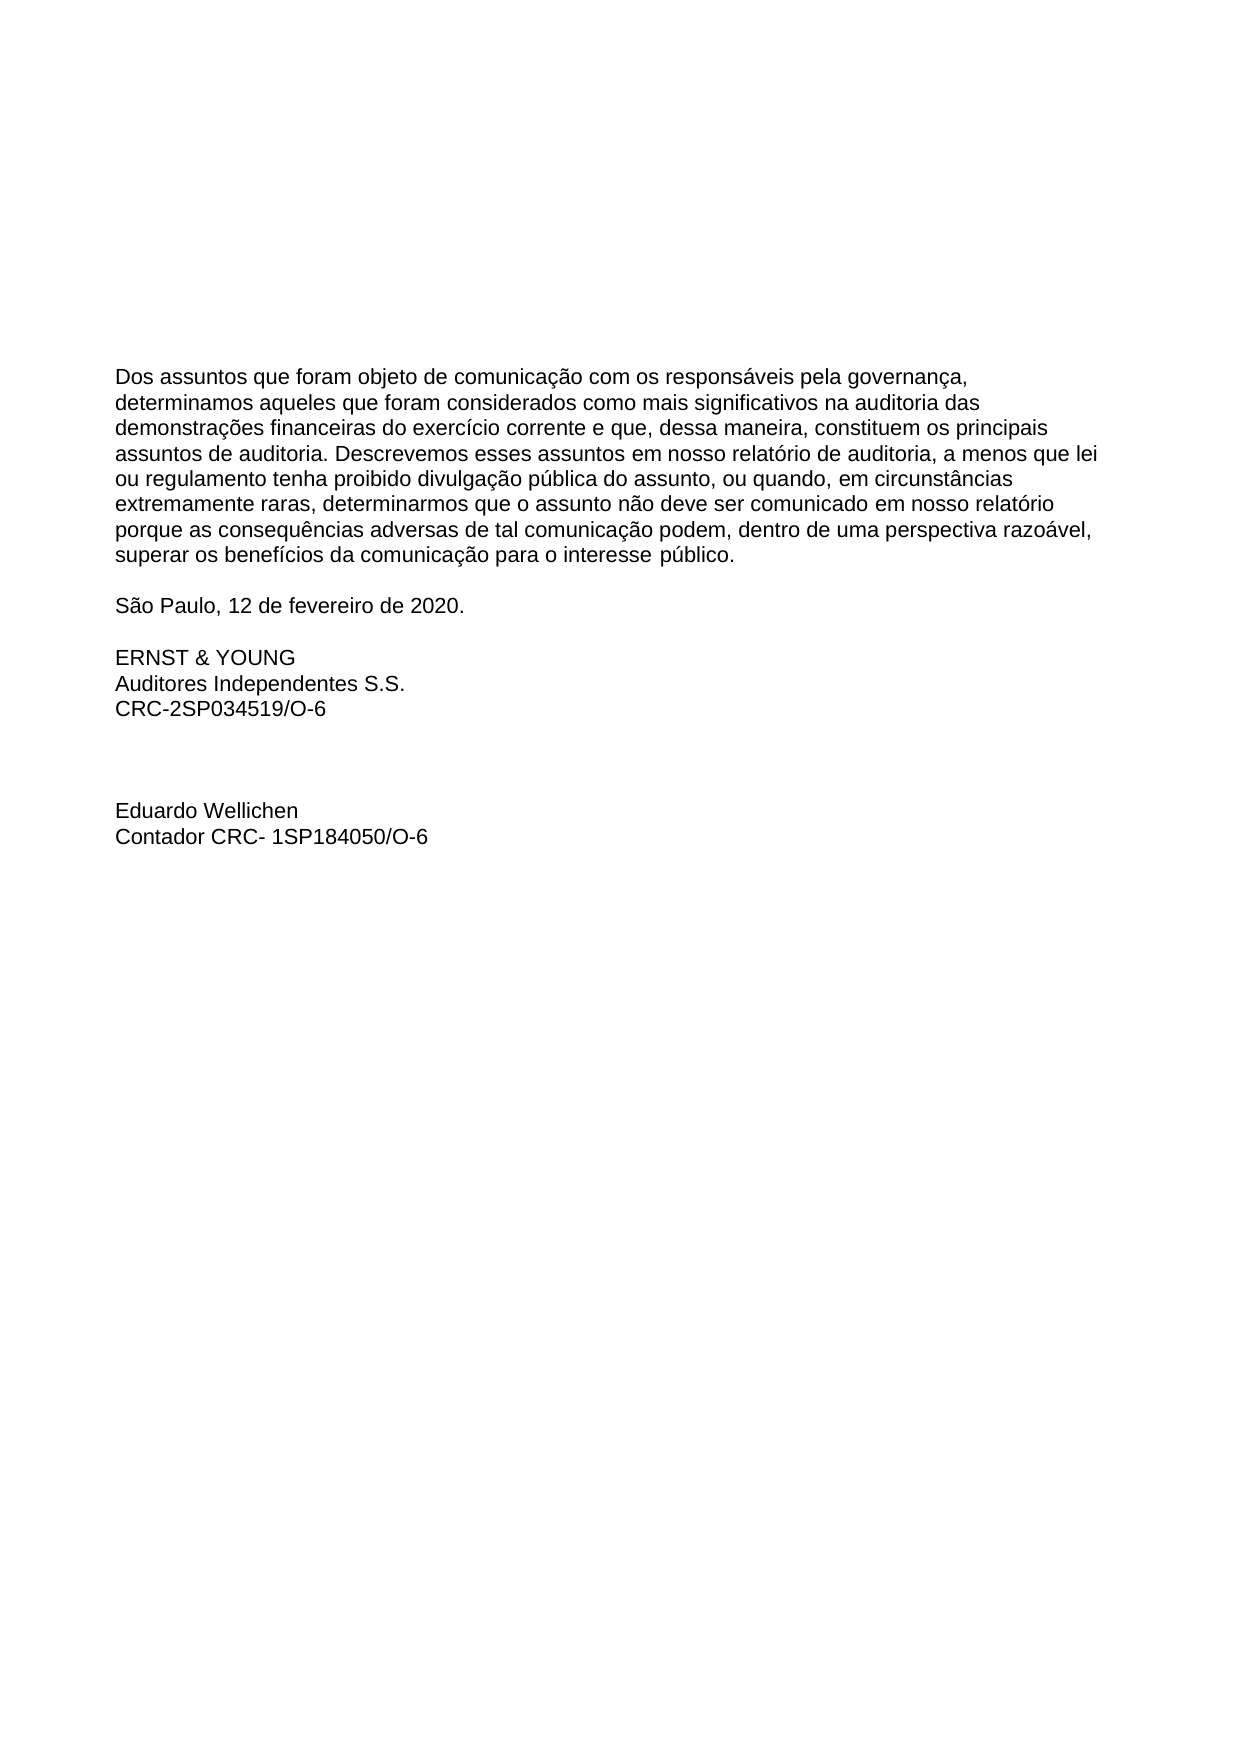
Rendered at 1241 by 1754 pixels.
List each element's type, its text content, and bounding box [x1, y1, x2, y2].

text Dos assuntos que foram objeto de comunicação com os responsáveis pela governança, determinamos aqueles que foram considerados como mais significativos na auditoria das demonstrações financeiras do exercício corrente e que, dessa maneira, constituem os principais assuntos de auditoria. Descrevemos esses assuntos em nosso relatório de auditoria, a menos que lei ou regulamento tenha proibido divulgação pública do assunto, ou quando, em circunstâncias extremamente raras, determinarmos que o assunto não deve ser comunicado em nosso relatório porque as consequências adversas de tal comunicação podem, dentro de uma perspectiva razoável, superar os benefícios da comunicação para o interesse público. [115, 364, 1108, 567]
text Eduardo Wellichen [115, 798, 1213, 823]
text São Paulo, 12 de fevereiro de 2020. ERNST & YOUNG [115, 573, 538, 675]
text CRC-2SP034519/O-6 [115, 696, 1213, 721]
text Contador CRC- 1SP184050/O-6 [115, 824, 1213, 849]
text Auditores Independentes S.S. [115, 675, 1213, 695]
